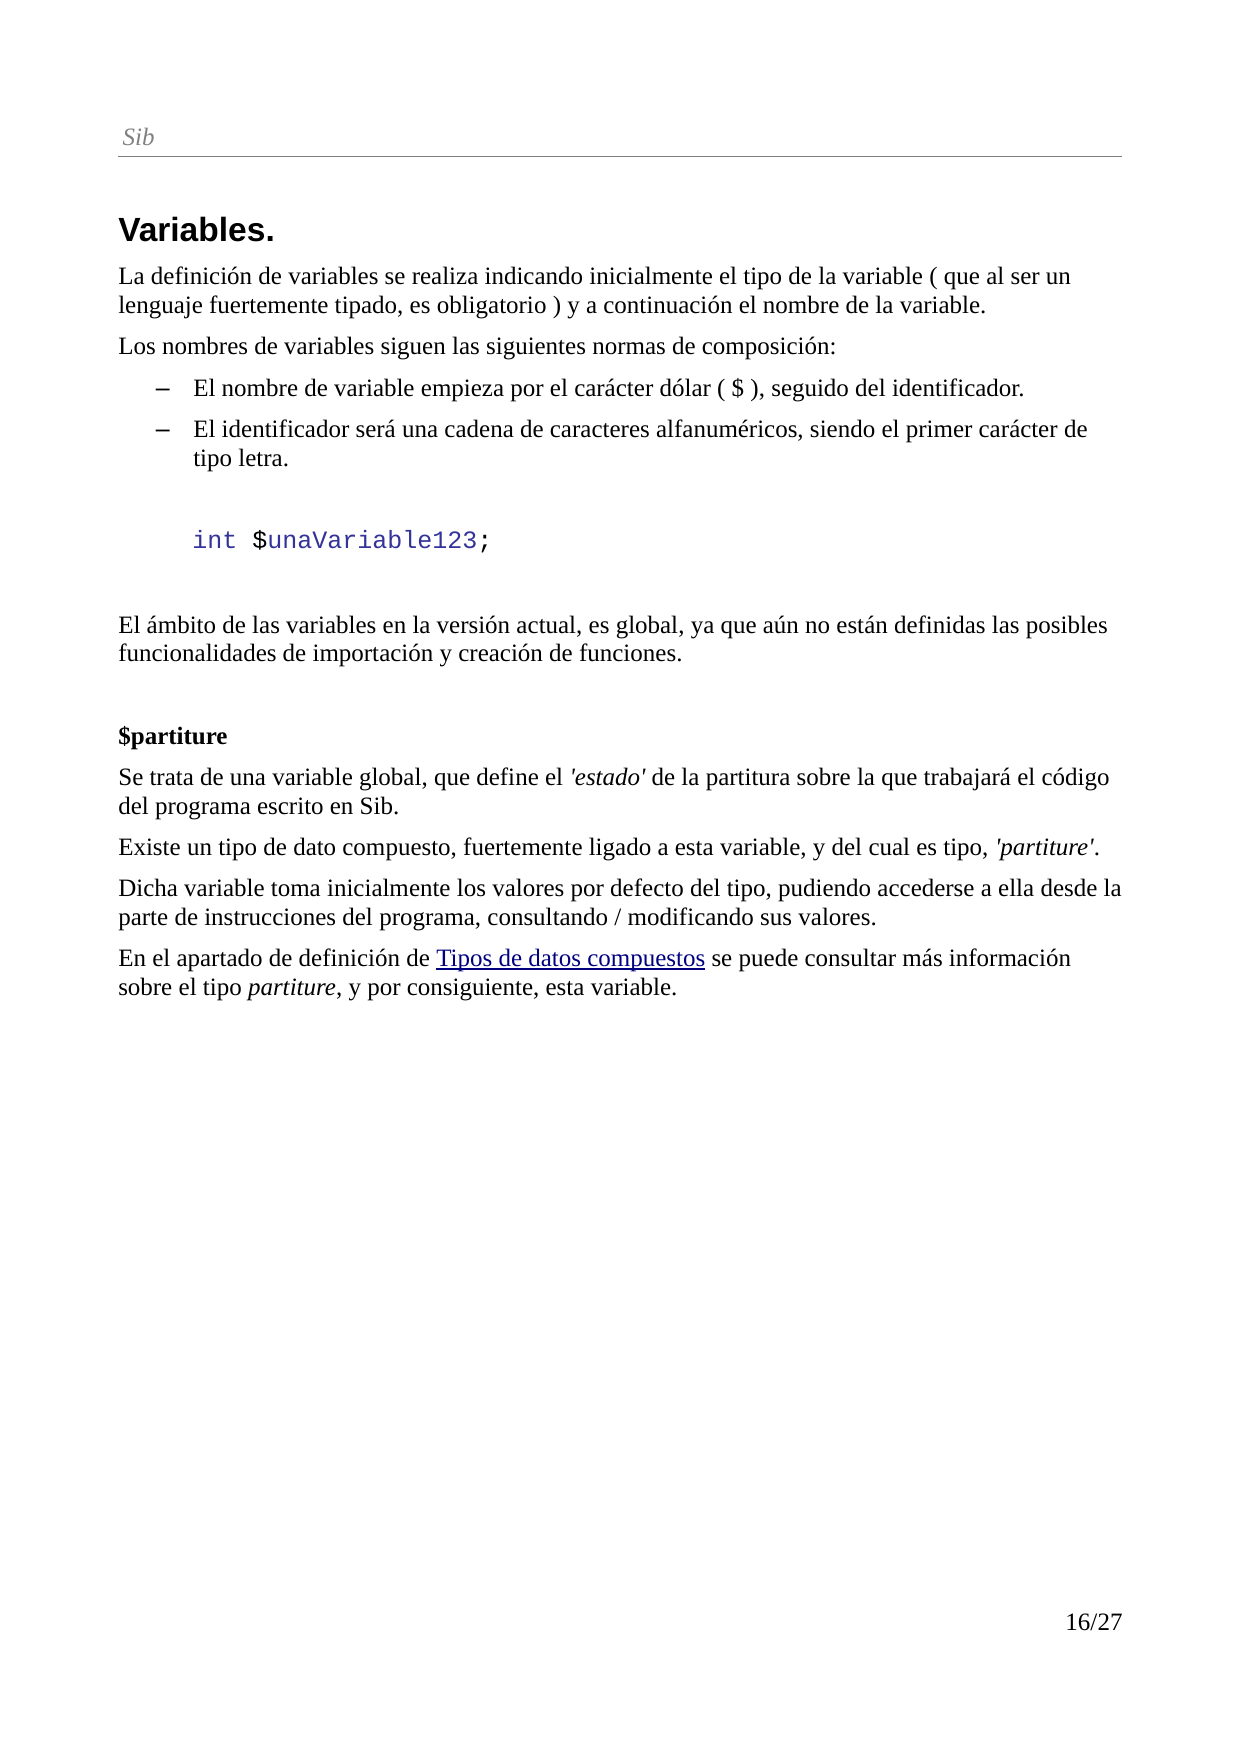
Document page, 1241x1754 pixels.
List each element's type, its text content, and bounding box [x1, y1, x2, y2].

subtitle Variables. [118, 210, 1122, 249]
text $partiture [118, 721, 1122, 750]
text En el apartado de definición de Tipos de datos compuestos se puede consultar más información sobre el tipo partiture, y por consiguiente, esta variable. [118, 943, 1122, 1001]
text La definición de variables se realiza indicando inicialmente el tipo de la variable ( que al ser un lenguaje fuertemente tipado, es obligatorio ) y a continuación el nombre de la variable. [118, 261, 1122, 319]
list El nombre de variable empieza por el carácter dólar ( $ ), seguido del identificador. [156, 373, 1122, 401]
text Los nombres de variables siguen las siguientes normas de composición: [118, 331, 1122, 360]
text int $unaVariable123; [118, 525, 1122, 556]
list El identificador será una cadena de caracteres alfanuméricos, siendo el primer carácter de tipo letra. [156, 414, 1122, 471]
text El ámbito de las variables en la versión actual, es global, ya que aún no están definidas las posibles funcionalidades de importación y creación de funciones. [118, 610, 1122, 667]
text Se trata de una variable global, que define el 'estado' de la partitura sobre la que trabajará el código del programa escrito en Sib. [118, 762, 1122, 820]
text Dicha variable toma inicialmente los valores por defecto del tipo, pudiendo accederse a ella desde la parte de instrucciones del programa, consultando / modificando sus valores. [118, 873, 1122, 931]
text Existe un tipo de dato compuesto, fuertemente ligado a esta variable, y del cual es tipo, 'partiture'. [118, 832, 1122, 861]
